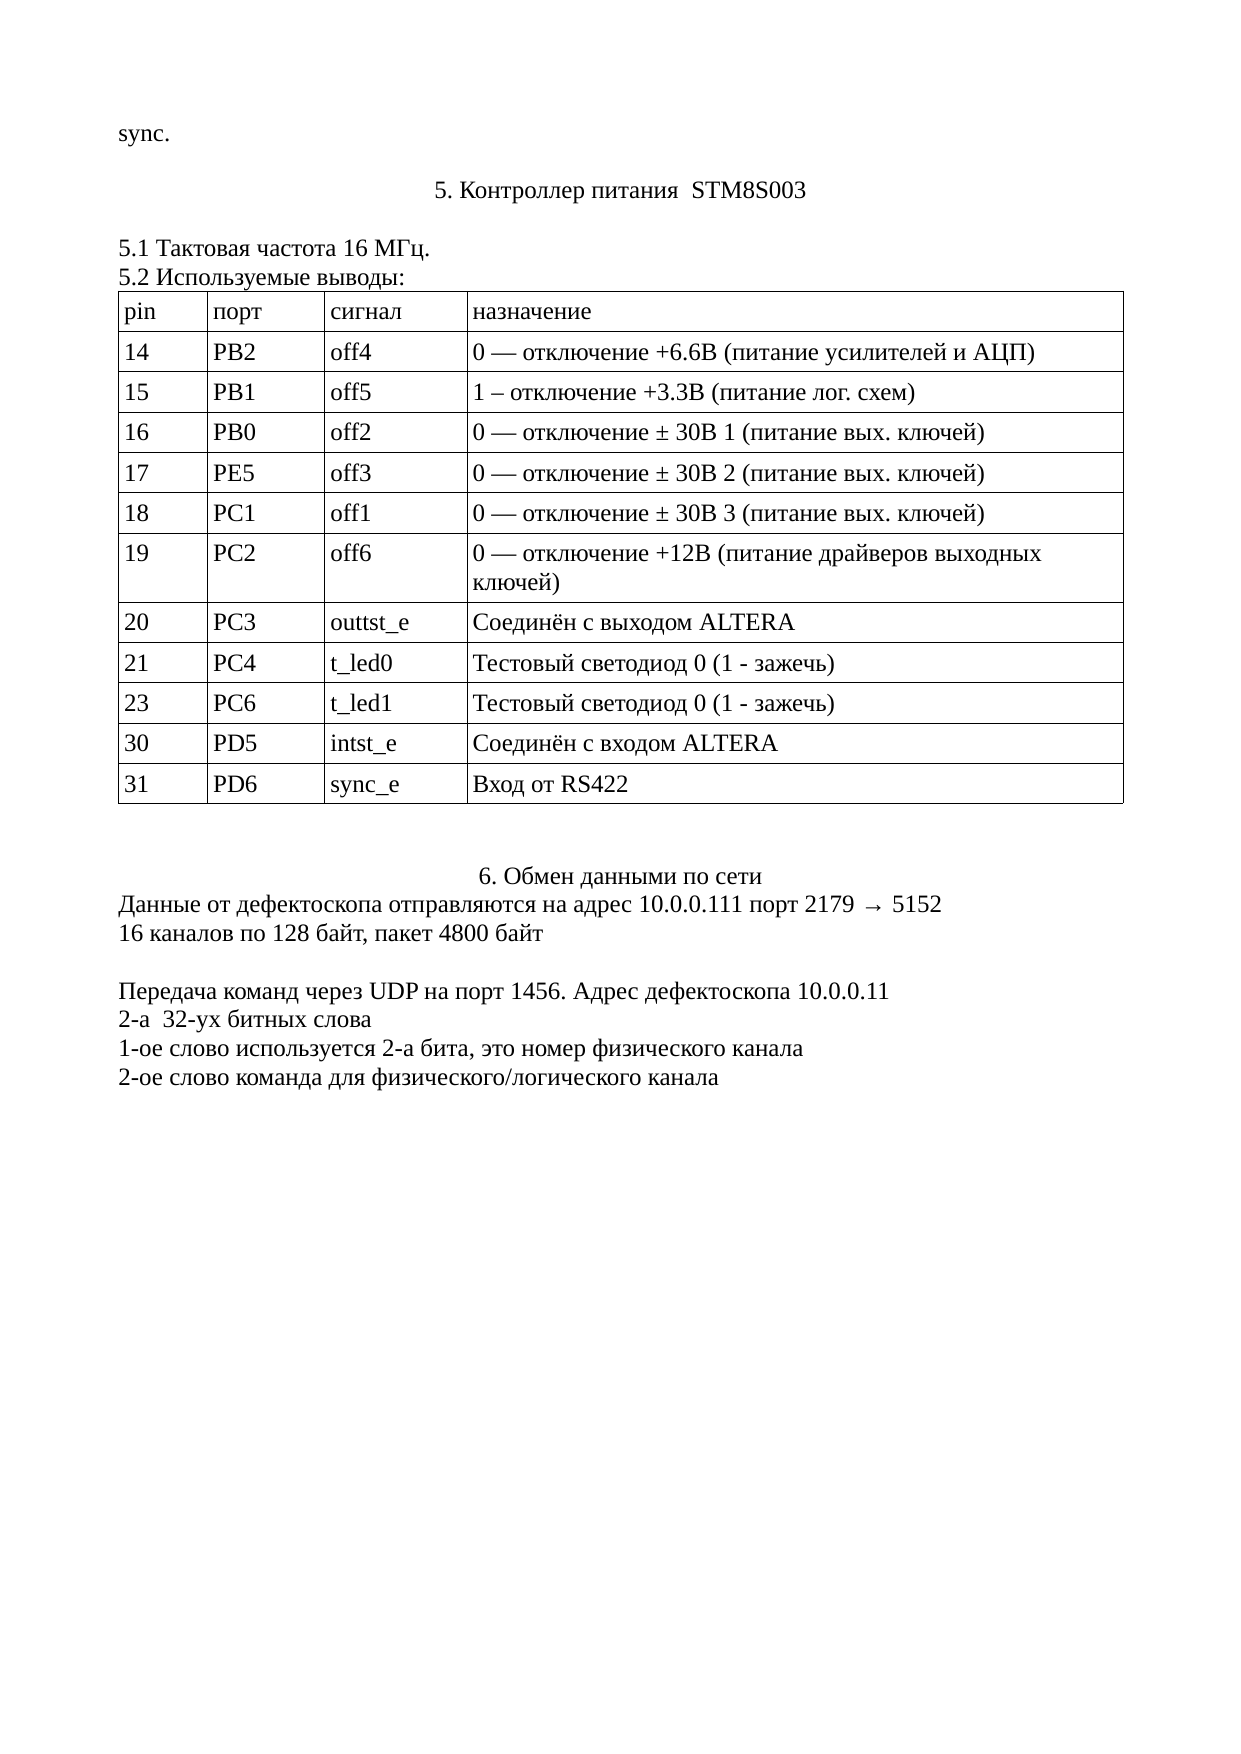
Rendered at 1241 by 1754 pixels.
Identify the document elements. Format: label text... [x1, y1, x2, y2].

table_cell 14 [119, 332, 207, 371]
table_cell t_led0 [325, 643, 467, 682]
text 1-ое слово используется 2-а бита, это номер физического канала [118, 1033, 1122, 1062]
table_cell 23 [119, 683, 207, 722]
table_cell off6 [325, 534, 467, 602]
table_cell PB2 [208, 332, 324, 371]
table_cell 0 — отключение +6.6В (питание усилителей и АЦП) [468, 332, 1123, 371]
table_cell 16 [119, 413, 207, 452]
table_cell outtst_e [325, 603, 467, 642]
table_header назначение [468, 292, 1123, 331]
text 5.2 Используемые выводы: [118, 262, 1122, 291]
table_cell 30 [119, 724, 207, 763]
text 5. Контроллер питания STM8S003 [118, 176, 1122, 204]
text Данные от дефектоскопа отправляются на адрес 10.0.0.111 порт 2179 → 5152 [118, 889, 1122, 918]
table_cell PB1 [208, 372, 324, 412]
table_cell PC2 [208, 534, 324, 602]
table_cell 31 [119, 764, 207, 803]
table_cell 21 [119, 643, 207, 682]
table_cell 15 [119, 372, 207, 412]
table_cell off4 [325, 332, 467, 371]
table_cell 0 — отключение ± 30В 2 (питание вых. ключей) [468, 453, 1123, 492]
table_cell off5 [325, 372, 467, 412]
table_cell 18 [119, 493, 207, 532]
table_cell t_led1 [325, 683, 467, 722]
table_header pin [119, 292, 207, 331]
table_cell off2 [325, 413, 467, 452]
table_cell Вход от RS422 [468, 764, 1123, 803]
table_cell 17 [119, 453, 207, 492]
table_header порт [208, 292, 324, 331]
table_cell off1 [325, 493, 467, 532]
table_cell 0 — отключение ± 30В 1 (питание вых. ключей) [468, 413, 1123, 452]
table_cell 0 — отключение +12В (питание драйверов выходных ключей) [468, 534, 1123, 602]
table_cell off3 [325, 453, 467, 492]
text 6. Обмен данными по сети [118, 861, 1122, 889]
table_cell PD5 [208, 724, 324, 763]
table_cell PC3 [208, 603, 324, 642]
table_cell Тестовый светодиод 0 (1 - зажечь) [468, 643, 1123, 682]
text Передача команд через UDP на порт 1456. Адрес дефектоскопа 10.0.0.11 [118, 976, 1122, 1004]
table_cell PC6 [208, 683, 324, 722]
table_cell Соединён с выходом ALTERA [468, 603, 1123, 642]
table_cell 1 – отключение +3.3В (питание лог. схем) [468, 372, 1123, 412]
table_cell PD6 [208, 764, 324, 803]
table_cell PC4 [208, 643, 324, 682]
table_cell sync_e [325, 764, 467, 803]
table_cell Тестовый светодиод 0 (1 - зажечь) [468, 683, 1123, 722]
text 16 каналов по 128 байт, пакет 4800 байт [118, 918, 1122, 947]
table_cell 20 [119, 603, 207, 642]
text 2-а 32-ух битных слова [118, 1004, 1122, 1033]
table_cell 0 — отключение ± 30В 3 (питание вых. ключей) [468, 493, 1123, 532]
table_cell intst_e [325, 724, 467, 763]
table_cell 19 [119, 534, 207, 602]
table_cell PB0 [208, 413, 324, 452]
text sync. [118, 118, 1122, 147]
table_cell PC1 [208, 493, 324, 532]
table_header сигнал [325, 292, 467, 331]
table_cell Соединён с входом ALTERA [468, 724, 1123, 763]
text 2-ое слово команда для физического/логического канала [118, 1062, 1122, 1091]
text 5.1 Тактовая частота 16 МГц. [118, 233, 1122, 262]
table_cell PE5 [208, 453, 324, 492]
